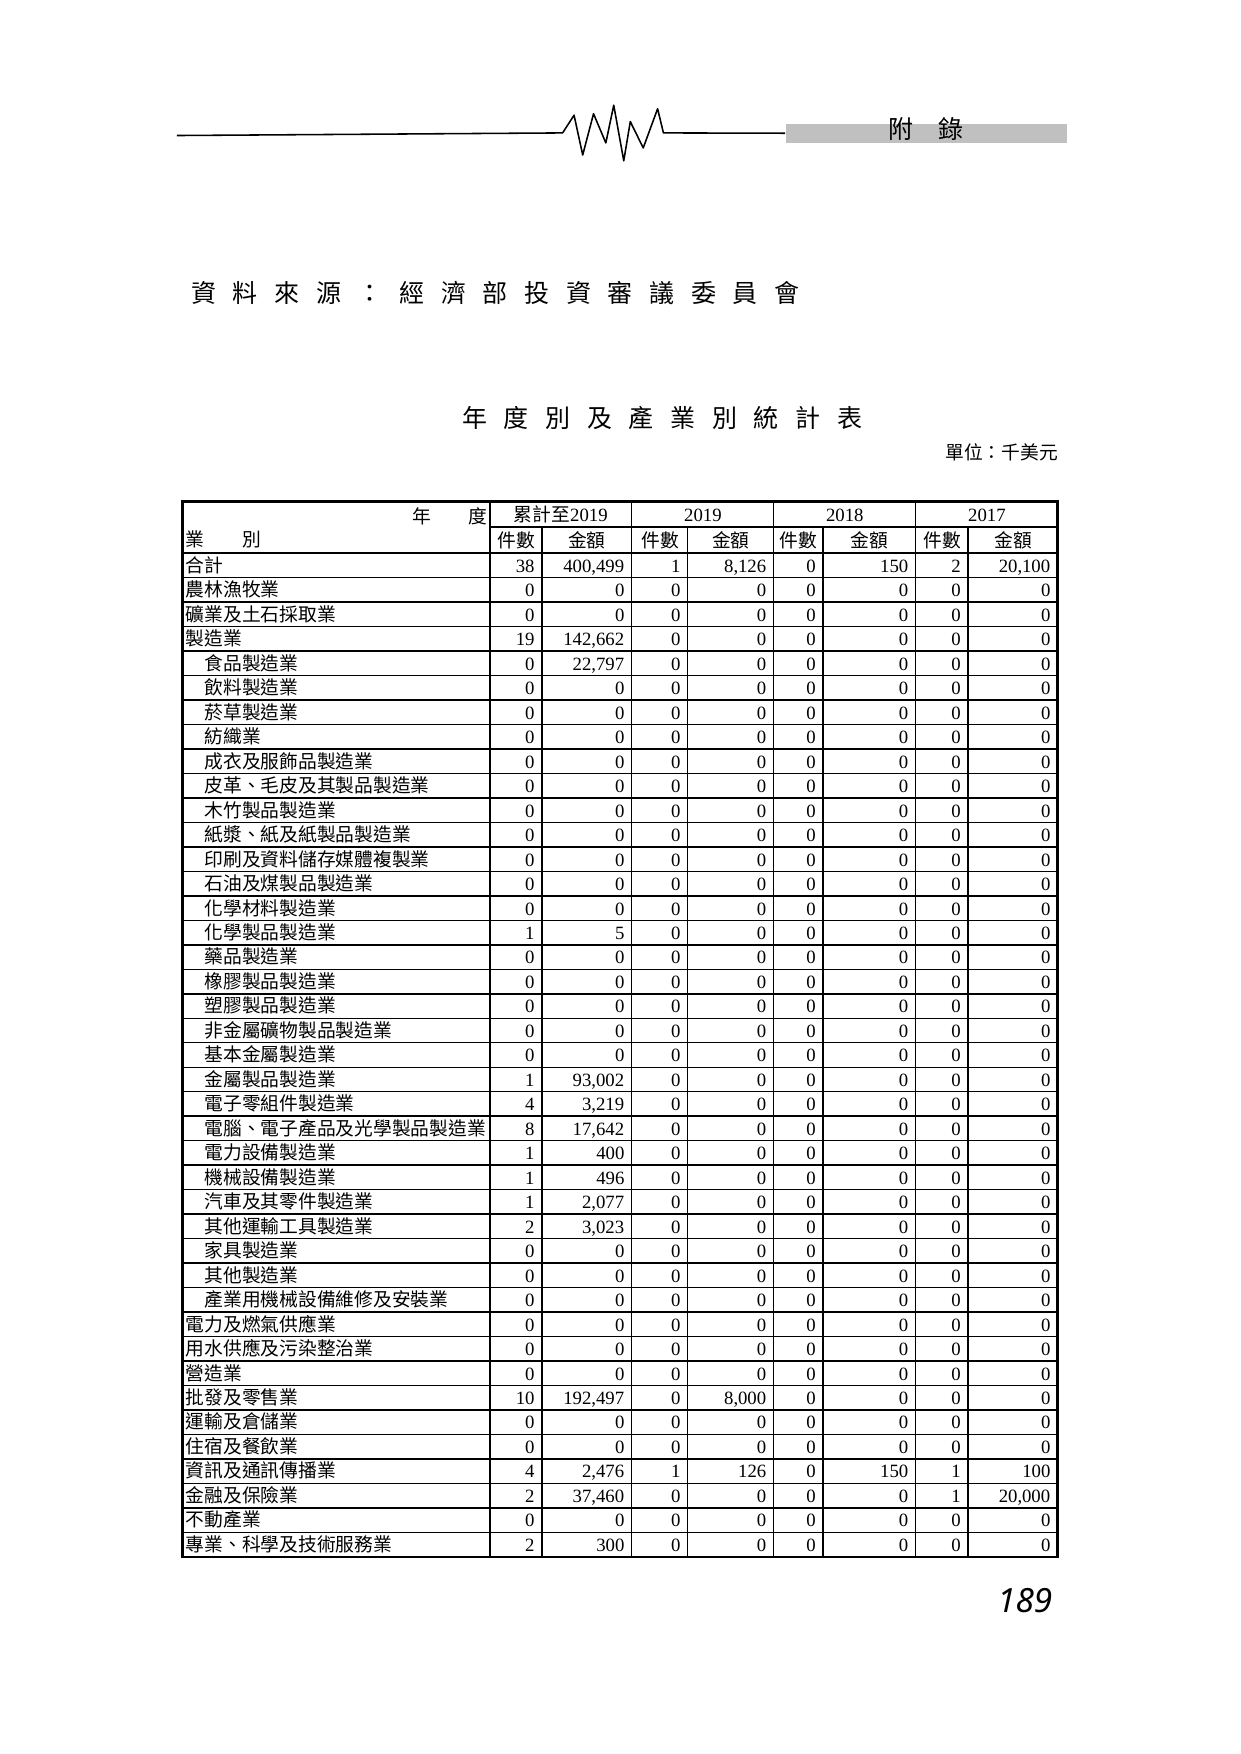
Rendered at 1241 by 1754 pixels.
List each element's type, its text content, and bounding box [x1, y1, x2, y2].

table_cell 0 [969, 578, 1056, 601]
table_cell 0 [491, 823, 541, 846]
table_cell 件數 [774, 528, 822, 552]
table_cell 0 [632, 652, 687, 675]
table_cell 1 [491, 921, 541, 944]
table_cell 0 [491, 848, 541, 871]
table_cell 飲料製造業 [184, 676, 489, 699]
table_cell 0 [688, 627, 773, 650]
table_cell 電子零組件製造業 [184, 1092, 489, 1115]
table_cell 8,126 [688, 554, 773, 577]
table_cell 0 [632, 1264, 687, 1287]
table_cell 0 [824, 1509, 915, 1531]
table_cell 0 [774, 1386, 822, 1409]
table_cell 300 [543, 1533, 631, 1556]
table_cell 0 [969, 921, 1056, 944]
table_cell 0 [632, 921, 687, 944]
table_cell 1 [491, 1068, 541, 1091]
table_cell 0 [774, 1166, 822, 1189]
table_cell 皮革、毛皮及其製品製造業 [184, 774, 489, 797]
table_cell 0 [916, 970, 967, 993]
table_cell 0 [969, 1288, 1056, 1311]
table_cell 0 [632, 1533, 687, 1556]
table_cell 0 [774, 1411, 822, 1433]
table_cell 0 [824, 652, 915, 675]
table_cell 1 [491, 1141, 541, 1164]
table_cell 2,476 [543, 1460, 631, 1482]
table_cell 0 [543, 750, 631, 773]
table_cell 0 [632, 799, 687, 822]
table_cell 0 [774, 872, 822, 895]
table_cell 化學製品製造業 [184, 921, 489, 944]
table_cell 0 [632, 1239, 687, 1262]
table_cell 0 [969, 1215, 1056, 1238]
table_cell 0 [543, 799, 631, 822]
table_cell 0 [916, 1288, 967, 1311]
table_cell 0 [824, 1215, 915, 1238]
table_cell 其他製造業 [184, 1264, 489, 1287]
table_cell 0 [688, 578, 773, 601]
table_cell 1 [491, 1190, 541, 1213]
table_cell 0 [969, 1068, 1056, 1091]
table_cell 0 [688, 774, 773, 797]
table_cell 0 [491, 1043, 541, 1066]
table_cell 0 [688, 1190, 773, 1213]
table_cell 石油及煤製品製造業 [184, 872, 489, 895]
table_cell 0 [632, 676, 687, 699]
table_cell 0 [916, 603, 967, 626]
table_cell 件數 [916, 528, 967, 552]
table_cell 0 [632, 1313, 687, 1336]
table_cell 0 [774, 1509, 822, 1531]
table_cell 0 [969, 799, 1056, 822]
table_cell 126 [688, 1460, 773, 1482]
table_cell 37,460 [543, 1484, 631, 1507]
table_cell 0 [543, 848, 631, 871]
table_cell 0 [969, 1239, 1056, 1262]
table_cell 0 [969, 750, 1056, 773]
table_cell 0 [774, 799, 822, 822]
table_cell 0 [543, 1239, 631, 1262]
table_cell 0 [688, 725, 773, 748]
table_cell 0 [824, 1288, 915, 1311]
table_cell 0 [491, 578, 541, 601]
table_cell 22,797 [543, 652, 631, 675]
table_cell 金屬製品製造業 [184, 1068, 489, 1091]
table_cell 93,002 [543, 1068, 631, 1091]
table_cell 0 [824, 1043, 915, 1066]
table_cell 件數 [632, 528, 687, 552]
table_cell 0 [969, 1533, 1056, 1556]
table_cell 電腦、電子產品及光學製品製造業 [184, 1117, 489, 1140]
table_cell 0 [543, 1019, 631, 1042]
table_cell 0 [969, 1043, 1056, 1066]
table_cell 不動產業 [184, 1509, 489, 1531]
table_cell 0 [824, 897, 915, 919]
table_cell 0 [491, 1337, 541, 1360]
table_cell 0 [491, 1362, 541, 1384]
table_cell 0 [916, 1166, 967, 1189]
table_cell 0 [774, 1239, 822, 1262]
table_cell 0 [774, 1141, 822, 1164]
table_cell 0 [774, 554, 822, 577]
table_cell 紡織業 [184, 725, 489, 748]
table_cell 3,219 [543, 1092, 631, 1115]
table_cell 0 [491, 1288, 541, 1311]
table_cell 0 [969, 676, 1056, 699]
table_cell 0 [916, 701, 967, 724]
table_cell 0 [969, 1337, 1056, 1360]
table_cell 0 [969, 603, 1056, 626]
table_cell 0 [543, 970, 631, 993]
table_cell 0 [688, 995, 773, 1017]
table_cell 400 [543, 1141, 631, 1164]
table_cell 0 [916, 1533, 967, 1556]
table_cell 0 [824, 946, 915, 968]
table_cell 電力設備製造業 [184, 1141, 489, 1164]
table_cell 專業、科學及技術服務業 [184, 1533, 489, 1556]
table_cell 0 [632, 1043, 687, 1066]
table_header 累計至2019 [491, 503, 631, 526]
table_cell 0 [824, 1239, 915, 1262]
table_header 2019 [632, 503, 773, 526]
table_cell 0 [632, 1509, 687, 1531]
table_cell 0 [824, 1435, 915, 1458]
table_cell 0 [491, 750, 541, 773]
table_cell 0 [491, 1313, 541, 1336]
table_cell 0 [632, 1190, 687, 1213]
table_cell 0 [916, 676, 967, 699]
table_cell 0 [824, 823, 915, 846]
table_cell 合計 [184, 554, 489, 577]
table_cell 0 [824, 872, 915, 895]
table_cell 0 [632, 1337, 687, 1360]
table_cell 0 [491, 1019, 541, 1042]
table_cell 運輸及倉儲業 [184, 1411, 489, 1433]
table_cell 電力及燃氣供應業 [184, 1313, 489, 1336]
table_header 2018 [774, 503, 915, 526]
table_cell 0 [969, 848, 1056, 871]
table_cell 0 [824, 1068, 915, 1091]
table_cell 0 [824, 1166, 915, 1189]
table_cell 0 [916, 1092, 967, 1115]
table_cell 0 [969, 774, 1056, 797]
table_cell 0 [774, 774, 822, 797]
table_cell 0 [969, 1019, 1056, 1042]
table_cell 100 [969, 1460, 1056, 1482]
table_cell 0 [774, 970, 822, 993]
table_cell 192,497 [543, 1386, 631, 1409]
table_cell 0 [969, 1117, 1056, 1140]
table_cell 0 [774, 1117, 822, 1140]
table_cell 0 [543, 1313, 631, 1336]
table_cell 0 [688, 1043, 773, 1066]
table_cell 0 [688, 1484, 773, 1507]
table_cell 0 [916, 750, 967, 773]
table_cell 0 [774, 921, 822, 944]
table_cell 1 [916, 1460, 967, 1482]
table_cell 0 [824, 750, 915, 773]
table_cell 0 [688, 1239, 773, 1262]
table_cell 150 [824, 1460, 915, 1482]
table_cell 0 [543, 995, 631, 1017]
table_cell 0 [969, 1362, 1056, 1384]
table_cell 0 [491, 1509, 541, 1531]
table_cell 0 [688, 1141, 773, 1164]
table_cell 0 [543, 774, 631, 797]
table_cell 0 [688, 1337, 773, 1360]
table_cell 0 [824, 1264, 915, 1287]
table_cell 0 [824, 1411, 915, 1433]
table_cell 住宿及餐飲業 [184, 1435, 489, 1458]
table_cell 0 [824, 970, 915, 993]
table_cell 0 [774, 1533, 822, 1556]
table_cell 0 [491, 946, 541, 968]
table_cell 0 [824, 603, 915, 626]
table_cell 0 [632, 701, 687, 724]
table_cell 0 [969, 897, 1056, 919]
table_cell 0 [969, 652, 1056, 675]
table_cell 0 [916, 799, 967, 822]
table_cell 0 [916, 1215, 967, 1238]
table_cell 0 [491, 676, 541, 699]
table_cell 0 [774, 1215, 822, 1238]
table_cell 0 [969, 1313, 1056, 1336]
table_cell 0 [916, 897, 967, 919]
table_cell 0 [916, 995, 967, 1017]
table_cell 0 [688, 603, 773, 626]
table_cell 8 [491, 1117, 541, 1140]
table_cell 0 [543, 701, 631, 724]
table_cell 0 [824, 1092, 915, 1115]
table_cell 0 [688, 1411, 773, 1433]
table_cell 0 [824, 627, 915, 650]
table_cell 金額 [824, 528, 915, 552]
text 年度別及產業別統計表 [183, 375, 1058, 438]
table_cell 0 [688, 1215, 773, 1238]
table_cell 0 [824, 1313, 915, 1336]
table_cell 0 [632, 872, 687, 895]
table_cell 0 [632, 1435, 687, 1458]
table_cell 化學材料製造業 [184, 897, 489, 919]
table_cell 0 [774, 1043, 822, 1066]
table_cell 0 [491, 799, 541, 822]
table_cell 0 [543, 676, 631, 699]
table_cell 資訊及通訊傳播業 [184, 1460, 489, 1482]
table_cell 0 [824, 799, 915, 822]
table_cell 0 [969, 1190, 1056, 1213]
table_cell 0 [969, 970, 1056, 993]
table_cell 0 [632, 1141, 687, 1164]
table_cell 0 [969, 946, 1056, 968]
table_cell 其他運輸工具製造業 [184, 1215, 489, 1238]
table_cell 1 [632, 554, 687, 577]
table_cell 0 [688, 1092, 773, 1115]
table_cell 0 [824, 1337, 915, 1360]
table_cell 0 [916, 1141, 967, 1164]
table_cell 0 [969, 872, 1056, 895]
table_cell 0 [632, 995, 687, 1017]
table_cell 0 [916, 1264, 967, 1287]
table_cell 農林漁牧業 [184, 578, 489, 601]
table_cell 0 [632, 1411, 687, 1433]
table_cell 0 [824, 995, 915, 1017]
table_cell 製造業 [184, 627, 489, 650]
table_cell 0 [916, 627, 967, 650]
table_cell 0 [916, 1019, 967, 1042]
table_cell 0 [774, 1068, 822, 1091]
table_cell 150 [824, 554, 915, 577]
table_cell 0 [632, 603, 687, 626]
table_cell 用水供應及污染整治業 [184, 1337, 489, 1360]
table_cell 8,000 [688, 1386, 773, 1409]
table_cell 0 [632, 1288, 687, 1311]
table_cell 0 [774, 627, 822, 650]
table_cell 0 [632, 1068, 687, 1091]
table_cell 0 [774, 1264, 822, 1287]
table_cell 0 [969, 1166, 1056, 1189]
table_cell 0 [688, 1533, 773, 1556]
table_cell 0 [916, 725, 967, 748]
table_cell 食品製造業 [184, 652, 489, 675]
table_cell 0 [632, 1092, 687, 1115]
table_cell 0 [969, 1411, 1056, 1433]
table_cell 0 [491, 995, 541, 1017]
table_cell 0 [824, 578, 915, 601]
table_cell 0 [916, 1362, 967, 1384]
table_cell 10 [491, 1386, 541, 1409]
table_cell 0 [916, 921, 967, 944]
table_cell 0 [688, 1068, 773, 1091]
table_cell 藥品製造業 [184, 946, 489, 968]
table_cell 0 [632, 1362, 687, 1384]
table_cell 0 [491, 725, 541, 748]
table_cell 2 [491, 1533, 541, 1556]
table_cell 0 [543, 1435, 631, 1458]
text 資料來源：經濟部投資審議委員會 [183, 250, 1058, 313]
table_cell 0 [688, 1117, 773, 1140]
table_cell 0 [824, 848, 915, 871]
table_cell 1 [491, 1166, 541, 1189]
table_cell 0 [916, 1190, 967, 1213]
table_cell 0 [543, 1043, 631, 1066]
table_cell 0 [969, 725, 1056, 748]
table_cell 0 [491, 774, 541, 797]
table_cell 塑膠製品製造業 [184, 995, 489, 1017]
table_cell 0 [543, 603, 631, 626]
table_cell 0 [543, 1411, 631, 1433]
table_cell 0 [632, 627, 687, 650]
table_cell 0 [824, 725, 915, 748]
table_cell 0 [688, 848, 773, 871]
table_cell 0 [824, 774, 915, 797]
table_cell 0 [491, 1239, 541, 1262]
table_cell 0 [543, 1288, 631, 1311]
table_cell 0 [632, 725, 687, 748]
table_cell 2,077 [543, 1190, 631, 1213]
table_cell 0 [824, 1533, 915, 1556]
table_cell 2 [491, 1484, 541, 1507]
table_cell 0 [916, 848, 967, 871]
table_cell 4 [491, 1460, 541, 1482]
table_cell 0 [916, 1411, 967, 1433]
table_cell 4 [491, 1092, 541, 1115]
table_cell 38 [491, 554, 541, 577]
table_cell 紙漿、紙及紙製品製造業 [184, 823, 489, 846]
table_header 年 度 業 別 [184, 503, 489, 552]
table_cell 家具製造業 [184, 1239, 489, 1262]
table_cell 0 [824, 1362, 915, 1384]
table_cell 0 [632, 1215, 687, 1238]
table_cell 0 [969, 1509, 1056, 1531]
table_cell 0 [491, 970, 541, 993]
table_cell 0 [916, 1239, 967, 1262]
table_cell 0 [774, 946, 822, 968]
table_cell 0 [774, 750, 822, 773]
table_cell 金額 [688, 528, 773, 552]
table_cell 0 [916, 872, 967, 895]
table_cell 0 [632, 1117, 687, 1140]
table_cell 0 [688, 1264, 773, 1287]
table_cell 0 [916, 774, 967, 797]
table_cell 2 [491, 1215, 541, 1238]
table_cell 0 [688, 921, 773, 944]
table_cell 0 [774, 652, 822, 675]
table_cell 0 [969, 1435, 1056, 1458]
table_cell 件數 [491, 528, 541, 552]
table_cell 0 [824, 1019, 915, 1042]
table_cell 汽車及其零件製造業 [184, 1190, 489, 1213]
table_cell 0 [688, 1166, 773, 1189]
table_cell 0 [491, 603, 541, 626]
table_cell 0 [632, 848, 687, 871]
table_cell 0 [774, 848, 822, 871]
table_cell 木竹製品製造業 [184, 799, 489, 822]
table_cell 0 [916, 1043, 967, 1066]
table_cell 19 [491, 627, 541, 650]
table_cell 金融及保險業 [184, 1484, 489, 1507]
table_cell 0 [916, 946, 967, 968]
table_cell 機械設備製造業 [184, 1166, 489, 1189]
table_cell 0 [688, 970, 773, 993]
table_cell 0 [688, 823, 773, 846]
table_cell 0 [774, 1362, 822, 1384]
table_cell 0 [824, 1117, 915, 1140]
table_cell 0 [543, 725, 631, 748]
table_cell 0 [632, 750, 687, 773]
table_cell 0 [688, 799, 773, 822]
table_cell 0 [491, 1411, 541, 1433]
table_cell 0 [774, 1313, 822, 1336]
table_cell 橡膠製品製造業 [184, 970, 489, 993]
table_cell 0 [916, 1337, 967, 1360]
table_cell 0 [688, 872, 773, 895]
table_cell 基本金屬製造業 [184, 1043, 489, 1066]
table_cell 400,499 [543, 554, 631, 577]
table_cell 0 [916, 1386, 967, 1409]
table_cell 0 [632, 1166, 687, 1189]
table_cell 17,642 [543, 1117, 631, 1140]
table_cell 0 [774, 1337, 822, 1360]
table_cell 0 [543, 1264, 631, 1287]
table_cell 0 [916, 578, 967, 601]
table_cell 批發及零售業 [184, 1386, 489, 1409]
table_cell 0 [774, 578, 822, 601]
table_cell 0 [543, 1509, 631, 1531]
table_cell 成衣及服飾品製造業 [184, 750, 489, 773]
table_cell 0 [543, 872, 631, 895]
table_cell 0 [774, 1092, 822, 1115]
table_cell 0 [491, 1435, 541, 1458]
table_cell 0 [916, 1117, 967, 1140]
table_cell 0 [688, 897, 773, 919]
table_cell 0 [688, 1288, 773, 1311]
table_cell 0 [824, 1141, 915, 1164]
table_cell 3,023 [543, 1215, 631, 1238]
table_cell 0 [543, 897, 631, 919]
table_cell 0 [491, 652, 541, 675]
table_cell 0 [491, 1264, 541, 1287]
table_cell 0 [824, 921, 915, 944]
table_cell 0 [916, 1068, 967, 1091]
table_cell 礦業及土石採取業 [184, 603, 489, 626]
table_cell 0 [543, 946, 631, 968]
table_cell 0 [969, 1386, 1056, 1409]
table_cell 0 [688, 676, 773, 699]
table_cell 營造業 [184, 1362, 489, 1384]
table_cell 0 [824, 1190, 915, 1213]
table_cell 0 [774, 676, 822, 699]
table_cell 0 [969, 1092, 1056, 1115]
table_cell 0 [774, 995, 822, 1017]
table_cell 5 [543, 921, 631, 944]
table_header 2017 [916, 503, 1056, 526]
table_cell 0 [969, 701, 1056, 724]
table_cell 0 [543, 823, 631, 846]
table_cell 0 [969, 1264, 1056, 1287]
table_cell 0 [632, 823, 687, 846]
text 單位：千美元 [183, 438, 1058, 465]
table_cell 1 [916, 1484, 967, 1507]
table_cell 0 [632, 1484, 687, 1507]
table_cell 0 [774, 1484, 822, 1507]
table_cell 0 [491, 897, 541, 919]
table_cell 0 [824, 701, 915, 724]
table_cell 0 [916, 1313, 967, 1336]
table_cell 0 [969, 1141, 1056, 1164]
table_cell 0 [774, 1288, 822, 1311]
table_cell 0 [543, 578, 631, 601]
table_cell 20,000 [969, 1484, 1056, 1507]
table_cell 0 [969, 823, 1056, 846]
table_cell 2 [916, 554, 967, 577]
table_cell 0 [632, 578, 687, 601]
table_cell 0 [774, 1019, 822, 1042]
table_cell 0 [916, 1435, 967, 1458]
table_cell 金額 [543, 528, 631, 552]
table_cell 0 [688, 1509, 773, 1531]
table_cell 0 [632, 1386, 687, 1409]
table_cell 20,100 [969, 554, 1056, 577]
table_cell 0 [632, 897, 687, 919]
table_cell 0 [774, 725, 822, 748]
table_cell 0 [774, 701, 822, 724]
table_cell 0 [688, 1313, 773, 1336]
table_cell 0 [824, 1386, 915, 1409]
table_cell 0 [688, 750, 773, 773]
table_cell 0 [774, 1460, 822, 1482]
table_cell 0 [774, 1435, 822, 1458]
table_cell 0 [774, 897, 822, 919]
table_cell 0 [632, 774, 687, 797]
table_cell 0 [491, 701, 541, 724]
table_cell 0 [824, 676, 915, 699]
table_cell 0 [688, 652, 773, 675]
table_cell 0 [916, 652, 967, 675]
table_cell 1 [632, 1460, 687, 1482]
table_cell 0 [969, 627, 1056, 650]
table_cell 0 [688, 1362, 773, 1384]
table_cell 496 [543, 1166, 631, 1189]
table_cell 金額 [969, 528, 1056, 552]
table_cell 0 [632, 970, 687, 993]
table_cell 0 [916, 823, 967, 846]
table_cell 0 [688, 946, 773, 968]
table_cell 0 [969, 995, 1056, 1017]
table_cell 0 [688, 1435, 773, 1458]
table_cell 0 [824, 1484, 915, 1507]
table_cell 0 [632, 1019, 687, 1042]
table_cell 0 [774, 823, 822, 846]
table_cell 0 [774, 1190, 822, 1213]
table_cell 0 [688, 1019, 773, 1042]
table_cell 印刷及資料儲存媒體複製業 [184, 848, 489, 871]
table_cell 非金屬礦物製品製造業 [184, 1019, 489, 1042]
table_cell 0 [543, 1362, 631, 1384]
table_cell 0 [632, 946, 687, 968]
table_cell 0 [774, 603, 822, 626]
table_cell 0 [543, 1337, 631, 1360]
table_cell 產業用機械設備維修及安裝業 [184, 1288, 489, 1311]
table_cell 菸草製造業 [184, 701, 489, 724]
table_cell 142,662 [543, 627, 631, 650]
table_cell 0 [491, 872, 541, 895]
table_cell 0 [688, 701, 773, 724]
table_cell 0 [916, 1509, 967, 1531]
